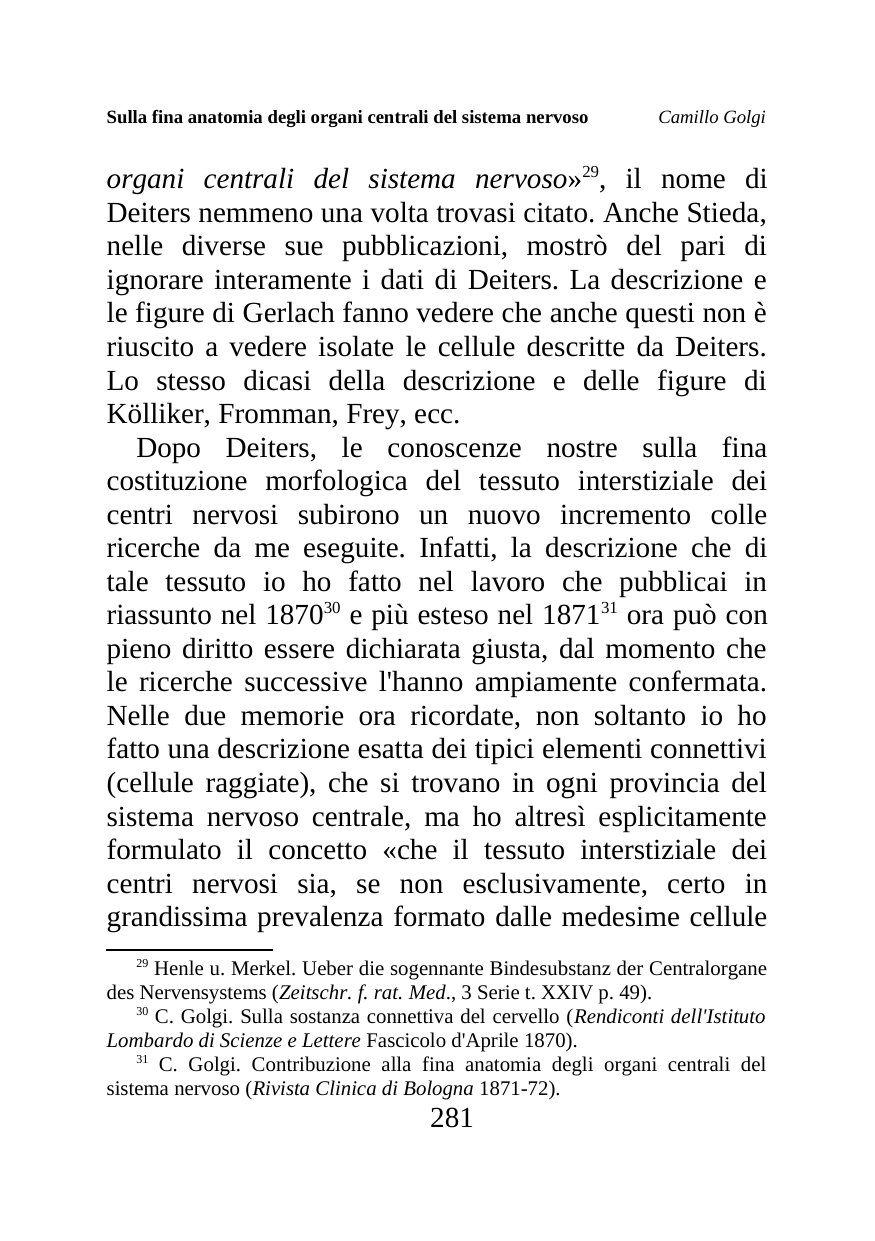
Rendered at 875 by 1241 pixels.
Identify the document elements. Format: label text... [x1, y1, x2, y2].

text Henle u. Merkel. Ueber die sogennante Bindesubstanz der Centralorgane des Nervensystems (Zeitschr. f. rat. Med., 3 Serie t. XXIV p. 49). [106, 956, 768, 1004]
text organi centrali del sistema nervoso», il nome di Deiters nemmeno una volta trovasi citato. Anche Stieda, nelle diverse sue pubblicazioni, mostrò del pari di ignorare interamente i dati di Deiters. La descrizione e le figure di Gerlach fanno vedere che anche questi non è riuscito a vedere isolate le cellule descritte da Deiters. Lo stesso dicasi della descrizione e delle figure di Kölliker, Fromman, Frey, ecc. [106, 161, 768, 430]
text Dopo Deiters, le conoscenze nostre sulla fina costituzione morfologica del tessuto interstiziale dei centri nervosi subirono un nuovo incremento colle ricerche da me eseguite. Infatti, la descrizione che di tale tessuto io ho fatto nel lavoro che pubblicai in riassunto nel 1870 e più esteso nel 1871 ora può con pieno diritto essere dichiarata giusta, dal momento che le ricerche successive l'hanno ampiamente confermata. Nelle due memorie ora ricordate, non soltanto io ho fatto una descrizione esatta dei tipici elementi connettivi (cellule raggiate), che si trovano in ogni provincia del sistema nervoso centrale, ma ho altresì esplicitamente formulato il concetto «che il tessuto interstiziale dei centri nervosi sia, se non esclusivamente, certo in grandissima prevalenza formato dalle medesime cellule [106, 430, 768, 933]
text C. Golgi. Contribuzione alla fina anatomia degli organi centrali del sistema nervoso (Rivista Clinica di Bologna 1871-72). [106, 1052, 768, 1100]
text C. Golgi. Sulla sostanza connettiva del cervello (Rendiconti dell'Istituto Lombardo di Scienze e Lettere Fascicolo d'Aprile 1870). [106, 1004, 768, 1052]
